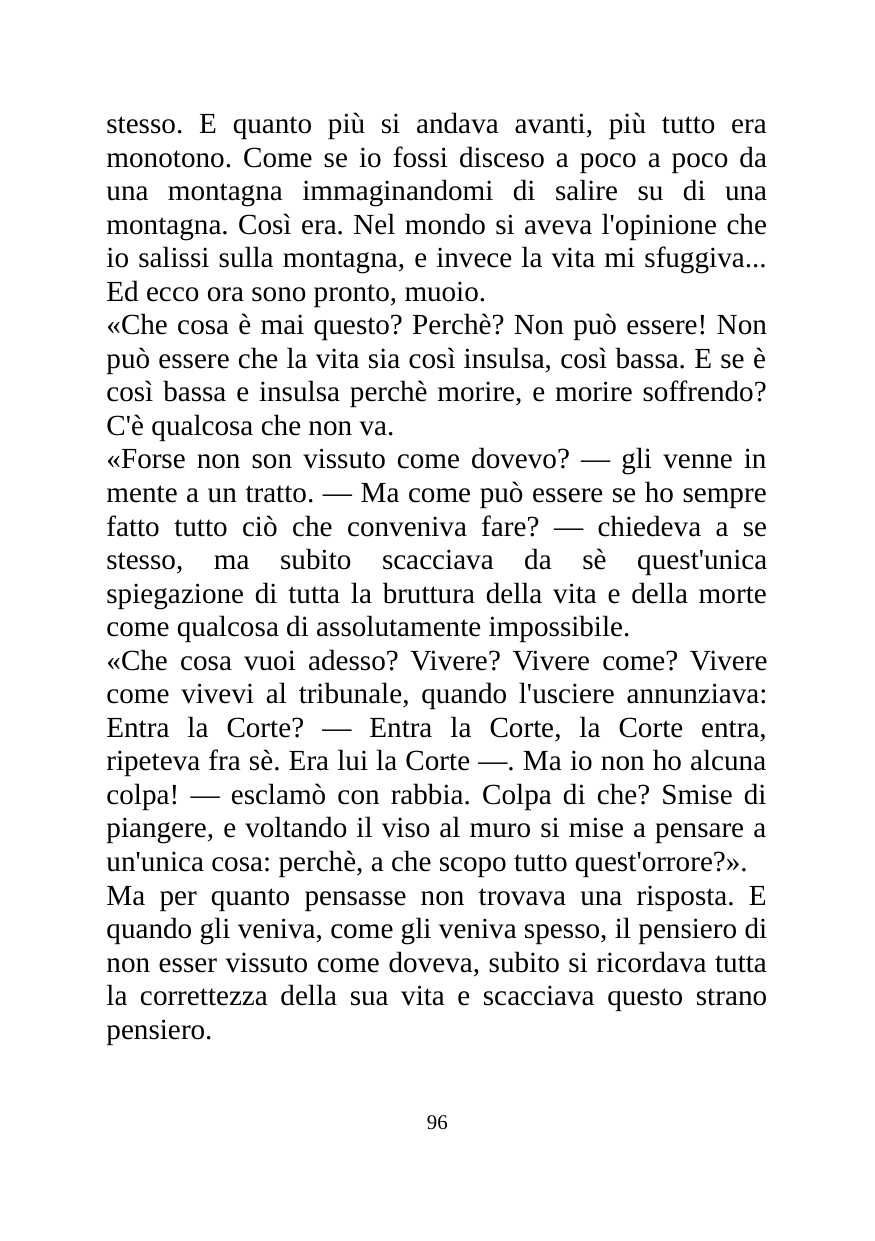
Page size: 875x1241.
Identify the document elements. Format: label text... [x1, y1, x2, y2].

text «Che cosa vuoi adesso? Vivere? Vivere come? Vivere come vivevi al tribunale, quando l'usciere annunziava: Entra la Corte? — Entra la Corte, la Corte entra, ripeteva fra sè. Era lui la Corte —. Ma io non ho alcuna colpa! — esclamò con rabbia. Colpa di che? Smise di piangere, e voltando il viso al muro si mise a pensare a un'unica cosa: perchè, a che scopo tutto quest'orrore?». [106, 643, 768, 878]
text «Che cosa è mai questo? Perchè? Non può essere! Non può essere che la vita sia così insulsa, così bassa. E se è così bassa e insulsa perchè morire, e morire soffrendo? C'è qualcosa che non va. [106, 307, 768, 442]
text Ma per quanto pensasse non trovava una risposta. E quando gli veniva, come gli veniva spesso, il pensiero di non esser vissuto come doveva, subito si ricordava tutta la correttezza della sua vita e scacciava questo strano pensiero. [106, 878, 768, 1045]
text stesso. E quanto più si andava avanti, più tutto era monotono. Come se io fossi disceso a poco a poco da una montagna immaginandomi di salire su di una montagna. Così era. Nel mondo si aveva l'opinione che io salissi sulla montagna, e invece la vita mi sfuggiva... Ed ecco ora sono pronto, muoio. [106, 106, 768, 307]
text «Forse non son vissuto come dovevo? — gli venne in mente a un tratto. — Ma come può essere se ho sempre fatto tutto ciò che conveniva fare? — chiedeva a se stesso, ma subito scacciava da sè quest'unica spiegazione di tutta la bruttura della vita e della morte come qualcosa di assolutamente impossibile. [106, 442, 768, 643]
